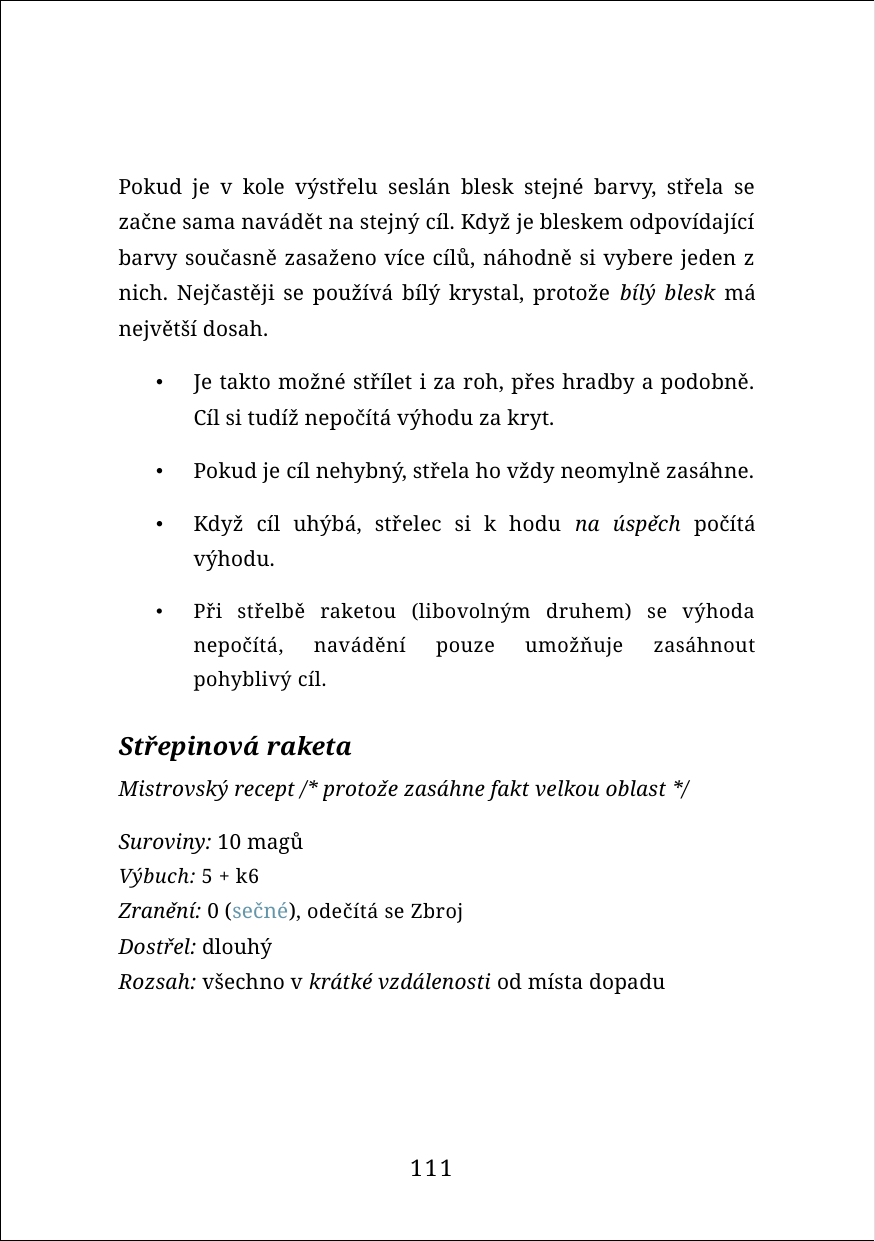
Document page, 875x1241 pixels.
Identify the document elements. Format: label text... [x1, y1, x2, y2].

list Při střelbě raketou (libovolným druhem) se výhoda nepočítá, navádění pouze umožňuje zasáhnout pohyblivý cíl. [156, 598, 756, 692]
list Je takto možné střílet i za roh, přes hradby a podobně. Cíl si tudíž nepočítá výhodu za kryt. [156, 367, 756, 431]
list Když cíl uhýbá, střelec si k hodu na úspěch počítá výhodu. [156, 509, 756, 573]
text Suroviny: 10 magů Výbuch: 5 + k6 Zranění: 0 (sečné), odečítá se Zbroj Dostřel: dlouhý Rozsah: všechno v krátké vzdálenosti od místa dopadu [118, 827, 756, 996]
list Pokud je cíl nehybný, střela ho vždy neomylně zasáhne. [156, 456, 756, 484]
subtitle Střepinová raketa [118, 728, 756, 762]
text Mistrovský recept /* protože zasáhne fakt velkou oblast */ [118, 774, 756, 802]
text Pokud je v kole výstřelu seslán blesk stejné barvy, střela se začne sama navádět na stejný cíl. Když je bleskem odpovídající barvy současně zasaženo více cílů, náhodně si vybere jeden z nich. Nejčastěji se používá bílý krystal, protože bílý blesk má největší dosah. [118, 172, 756, 342]
